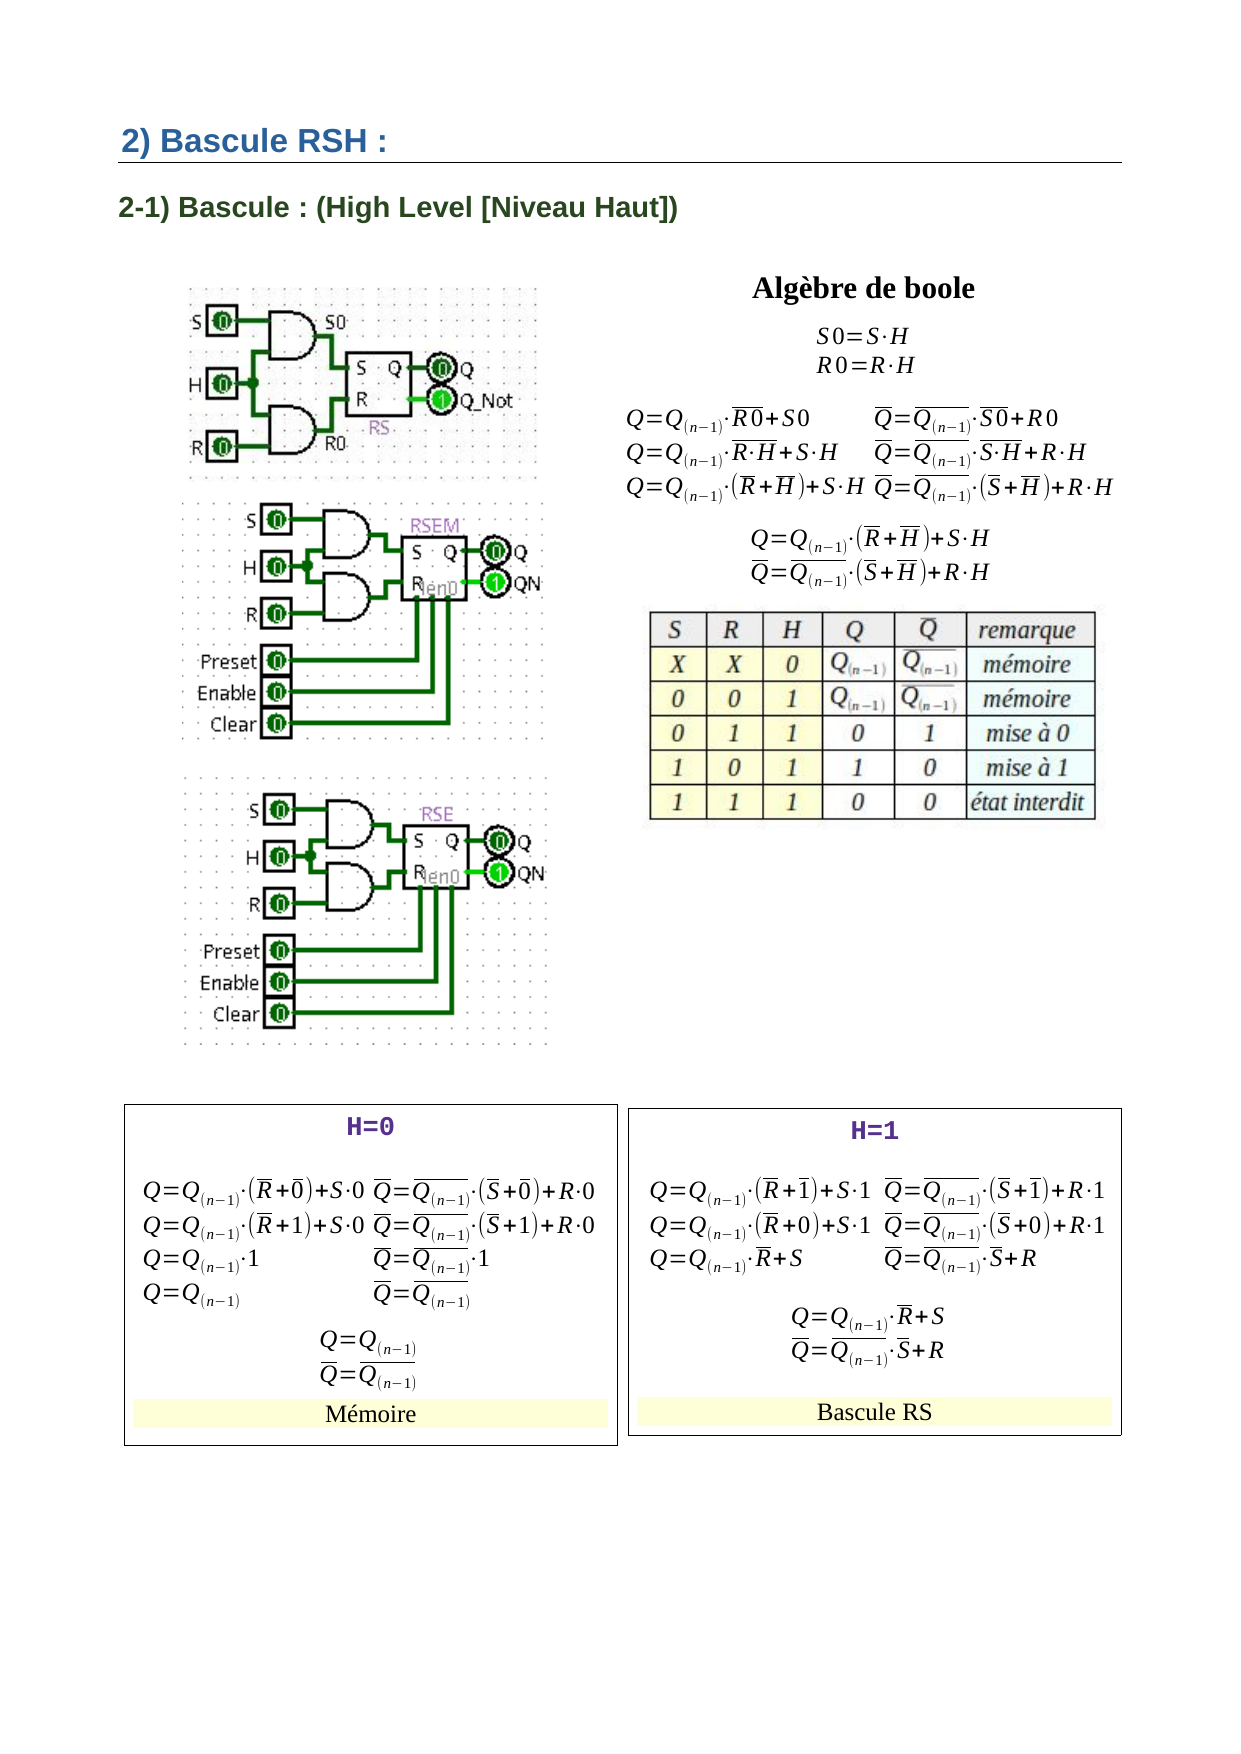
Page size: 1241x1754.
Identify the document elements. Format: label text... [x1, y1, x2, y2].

text H=0 [133, 1113, 608, 1143]
picture [176, 287, 538, 482]
text Algèbre de boole [738, 269, 989, 306]
picture [642, 604, 1107, 831]
subtitle 2-1) Bascule : (High Level [Niveau Haut]) [118, 189, 1122, 223]
picture [181, 776, 561, 1045]
text Mémoire [133, 1399, 608, 1428]
subtitle 2) Bascule RSH : [118, 118, 1122, 162]
text H=1 [637, 1117, 1112, 1147]
picture [182, 489, 554, 749]
text H=1 [636, 1161, 1117, 1286]
text Bascule RS [637, 1397, 1112, 1426]
